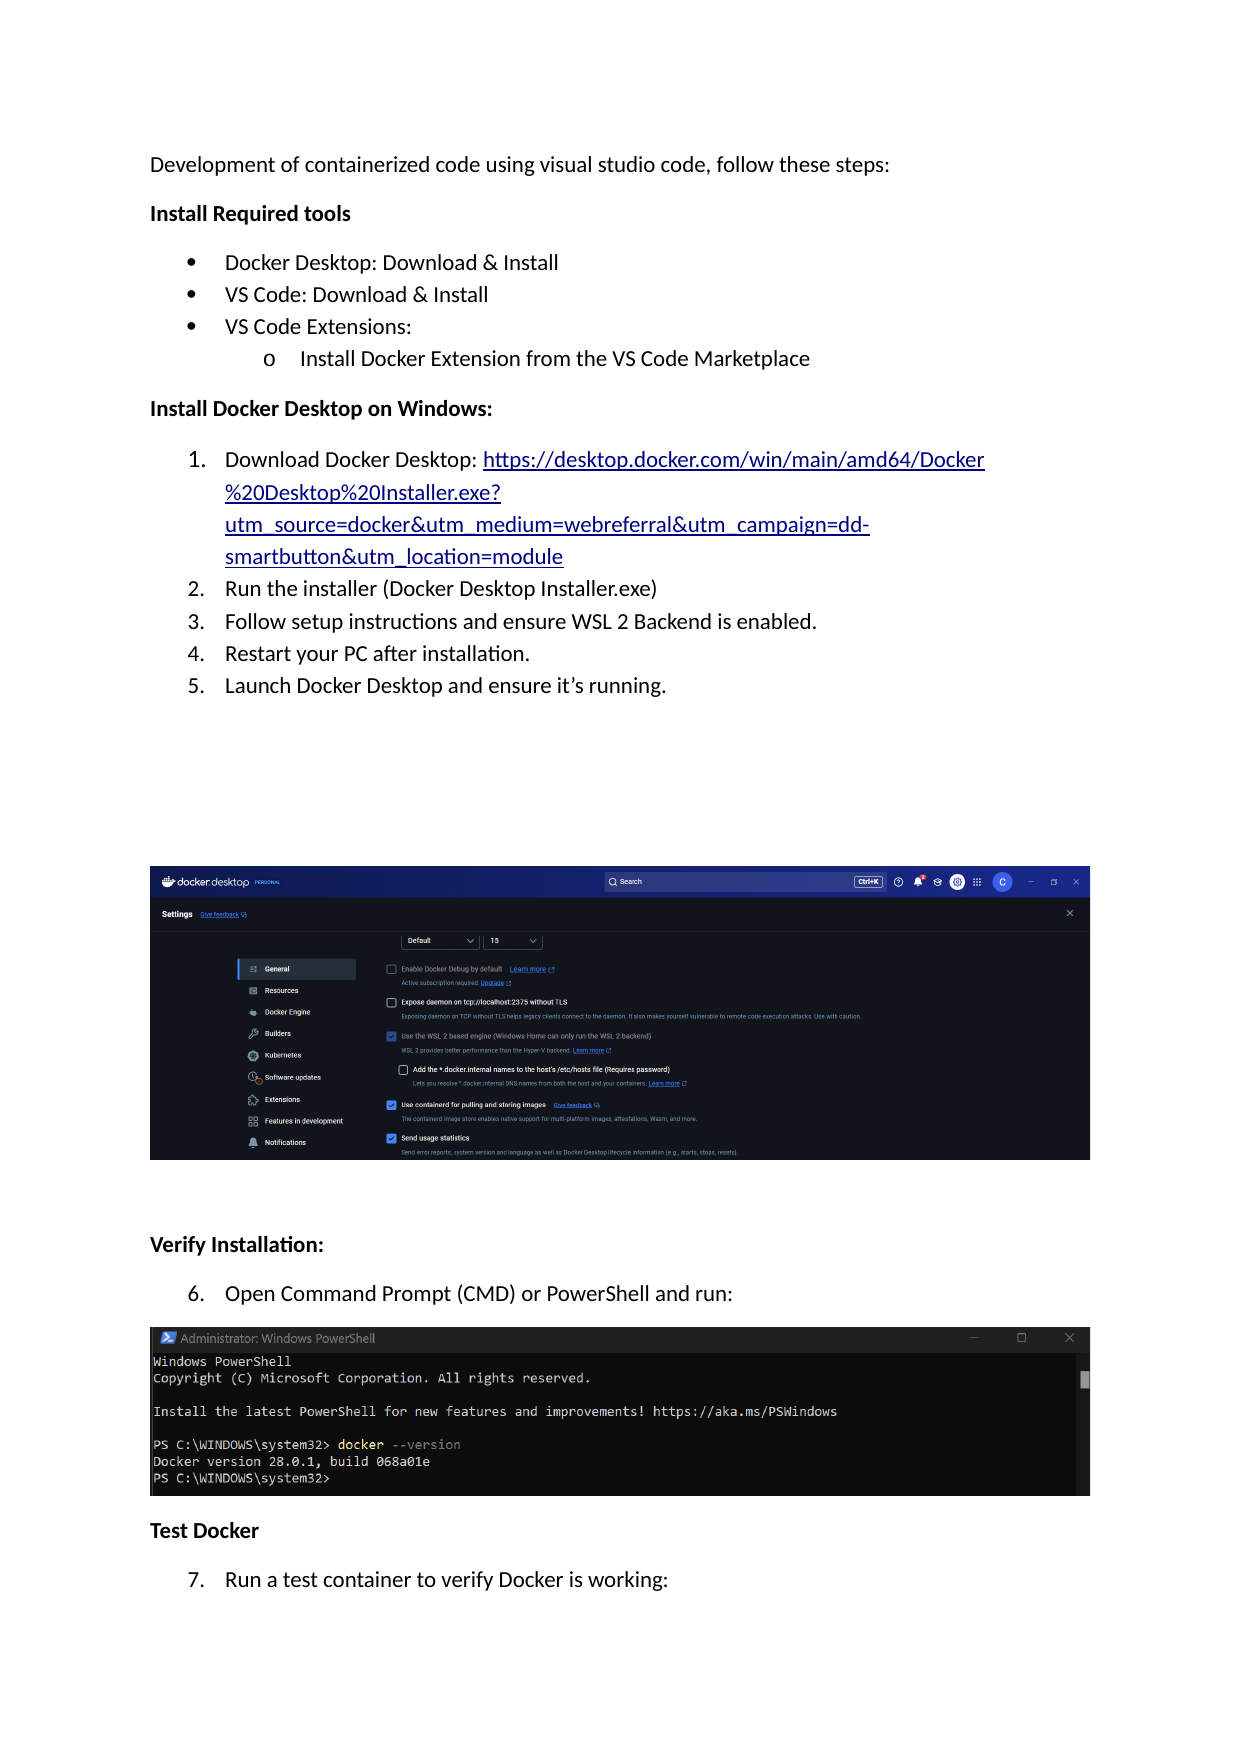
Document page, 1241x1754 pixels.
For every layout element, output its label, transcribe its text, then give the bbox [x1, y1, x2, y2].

list Download Docker Desktop: https://desktop.docker.com/win/main/amd64/Docker%20Desktop%20Installer.exe?utm_source=docker&utm_medium=webreferral&utm_campaign=dd-smartbutton&utm_location=module [187, 443, 1090, 570]
list Run a test container to verify Docker is working: [187, 1566, 1090, 1593]
list Follow setup instructions and ensure WSL 2 Backend is enabled. [187, 607, 1090, 635]
text Install Required tools [150, 199, 1090, 227]
list Docker Desktop: Download & Install [187, 248, 1090, 276]
list Run the installer (Docker Desktop Installer.exe) [187, 574, 1090, 603]
list VS Code: Download & Install [187, 280, 1090, 308]
text Verify Installation: [150, 1230, 1090, 1258]
list Install Docker Extension from the VS Code Marketplace [262, 344, 1090, 373]
text Install Docker Desktop on Windows: [150, 394, 1090, 422]
list Restart your PC after installation. [187, 639, 1090, 667]
text Test Docker [150, 1517, 1090, 1545]
list Open Command Prompt (CMD) or PowerShell and run: [187, 1279, 1090, 1307]
list Launch Docker Desktop and ensure it’s running. [187, 671, 1090, 699]
list VS Code Extensions: [187, 312, 1090, 340]
text Development of containerized code using visual studio code, follow these steps: [150, 150, 1090, 178]
